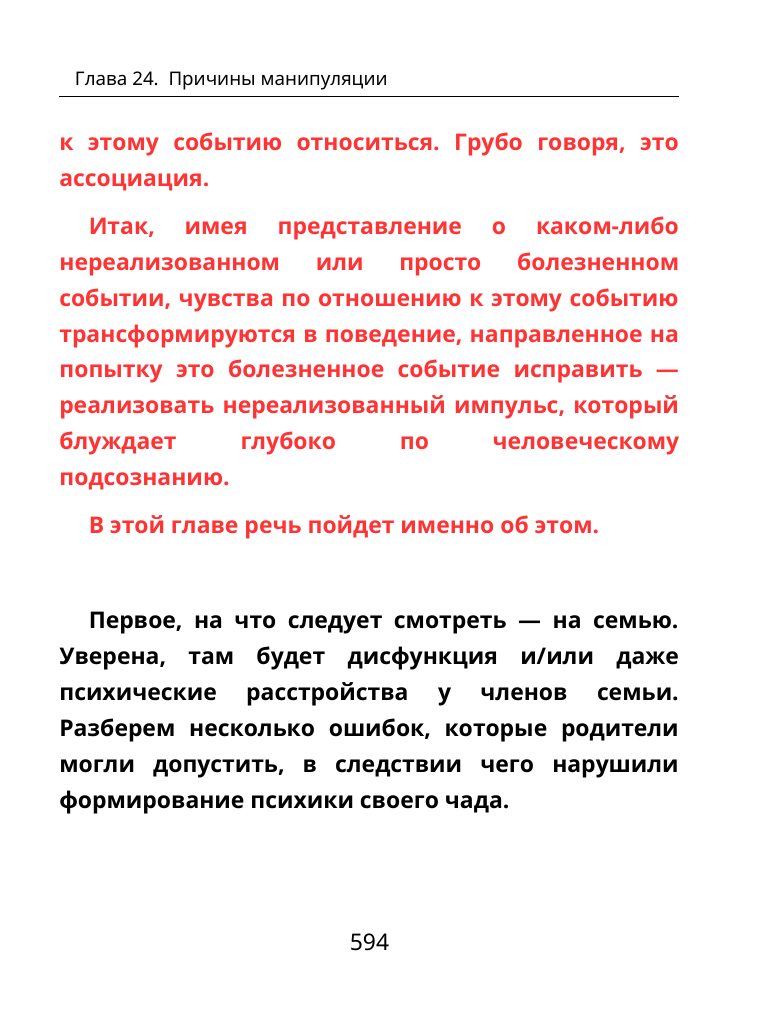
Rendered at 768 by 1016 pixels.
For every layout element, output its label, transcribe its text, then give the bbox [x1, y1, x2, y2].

text Первое, на что следует смотреть — на семью. Уверена, там будет дисфункция и/или даже психические расстройства у членов семьи. Разберем несколько ошибок, которые родители могли допустить, в следствии чего нарушили формирование психики своего чада. [59, 604, 679, 815]
text Итак, имея представление о каком-либо нереализованном или просто болезненном событии, чувства по отношению к этому событию трансформируются в поведение, направленное на попытку это болезненное событие исправить — реализовать нереализованный импульс, который блуждает глубоко по человеческому подсознанию. [59, 210, 679, 492]
text В этой главе речь пойдет именно об этом. [59, 509, 679, 540]
text к этому событию относиться. Грубо говоря, это ассоциация. [59, 126, 679, 193]
